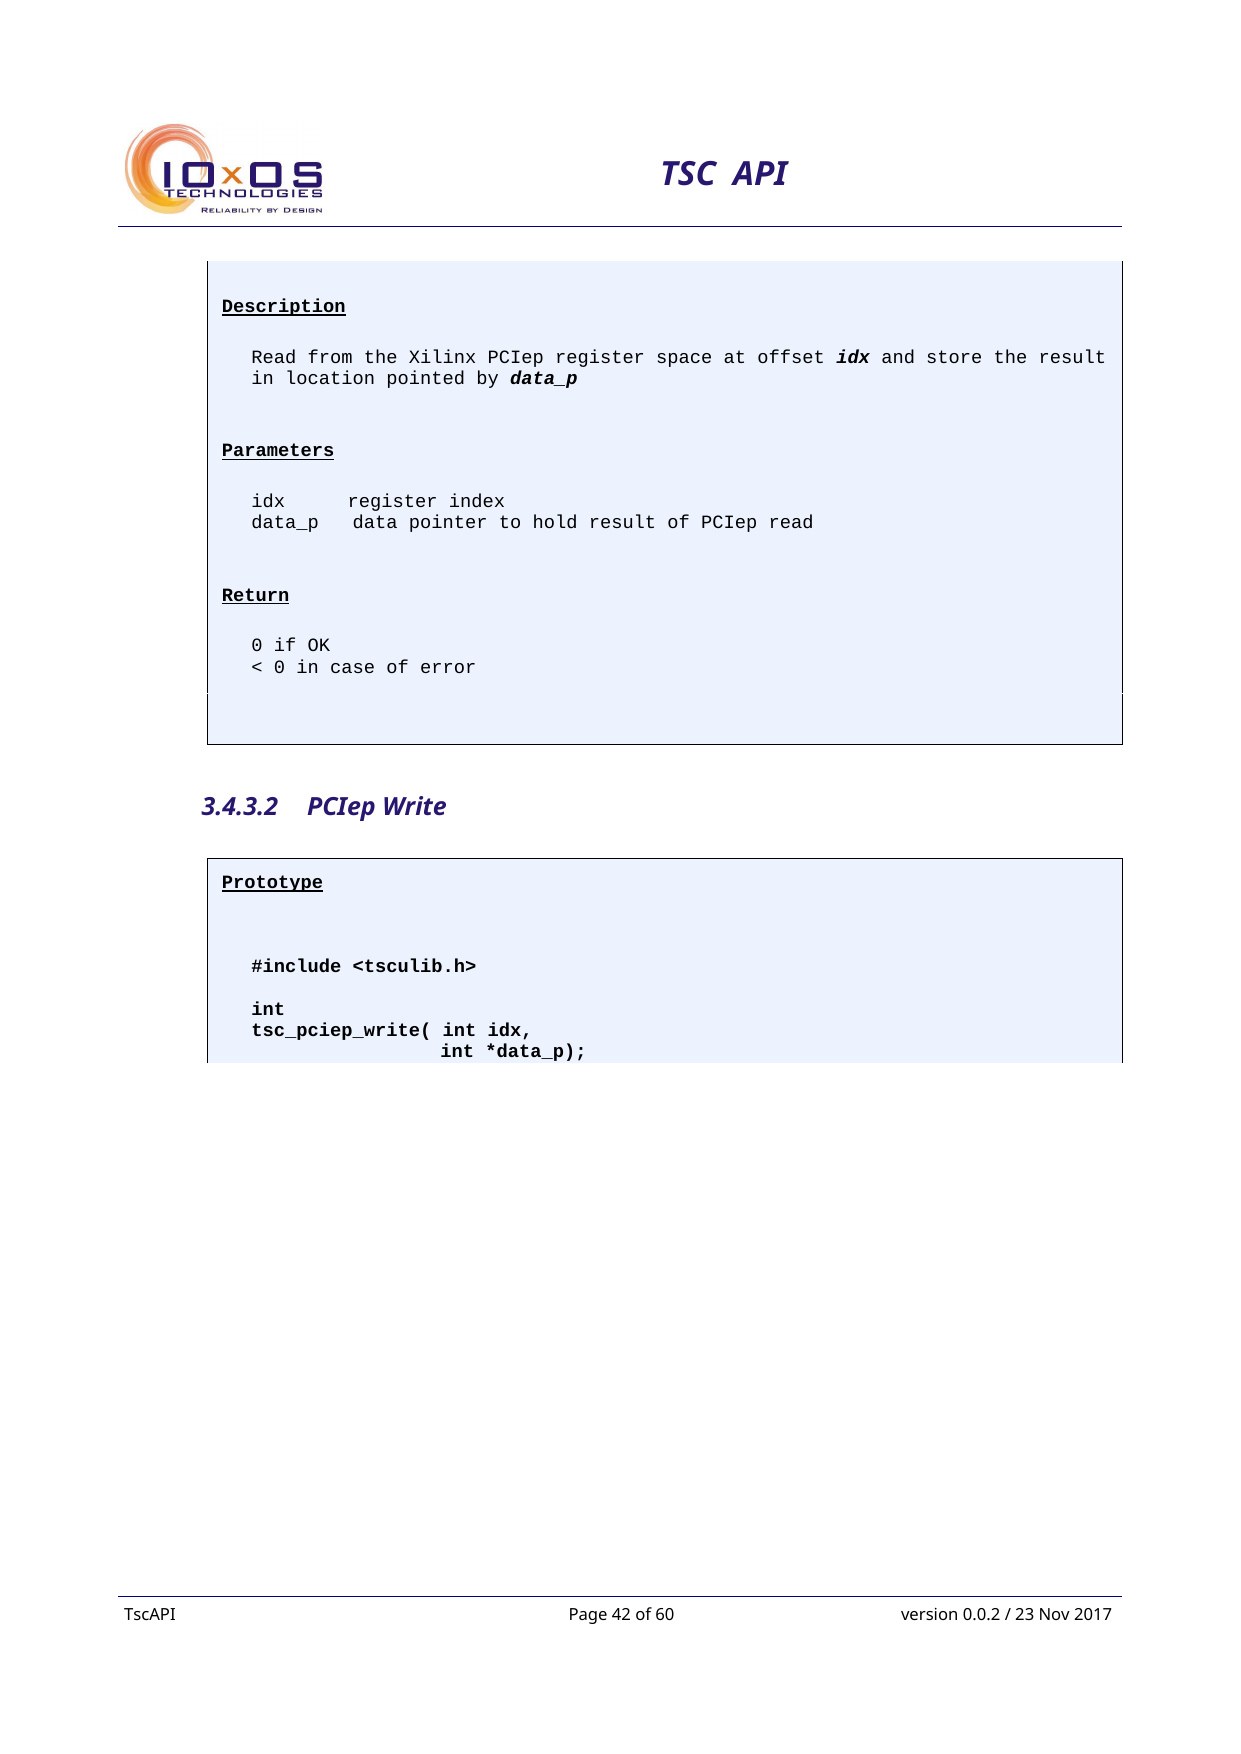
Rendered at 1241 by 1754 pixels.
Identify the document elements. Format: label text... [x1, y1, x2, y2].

text Prototype [208, 859, 1122, 891]
text tsc_pciep_write( int idx, [208, 1021, 1122, 1042]
subtitle Parameters [208, 426, 1122, 477]
text int *data_p); [208, 1042, 1122, 1063]
picture [123, 123, 323, 217]
text data_p data pointer to hold result of PCIep read [208, 513, 1122, 534]
text int [208, 999, 1122, 1021]
text Read from the Xilinx PCIep register space at offset idx and store the result in location pointed by data_p [208, 333, 1122, 390]
text idx register index [208, 477, 1122, 513]
subtitle Return [208, 571, 1122, 621]
subtitle Description [208, 297, 1122, 333]
subtitle PCIep Write [195, 789, 1122, 823]
text #include <tsculib.h> [208, 942, 1122, 978]
text < 0 in case of error [208, 657, 1122, 693]
text 0 if OK [208, 621, 1122, 657]
